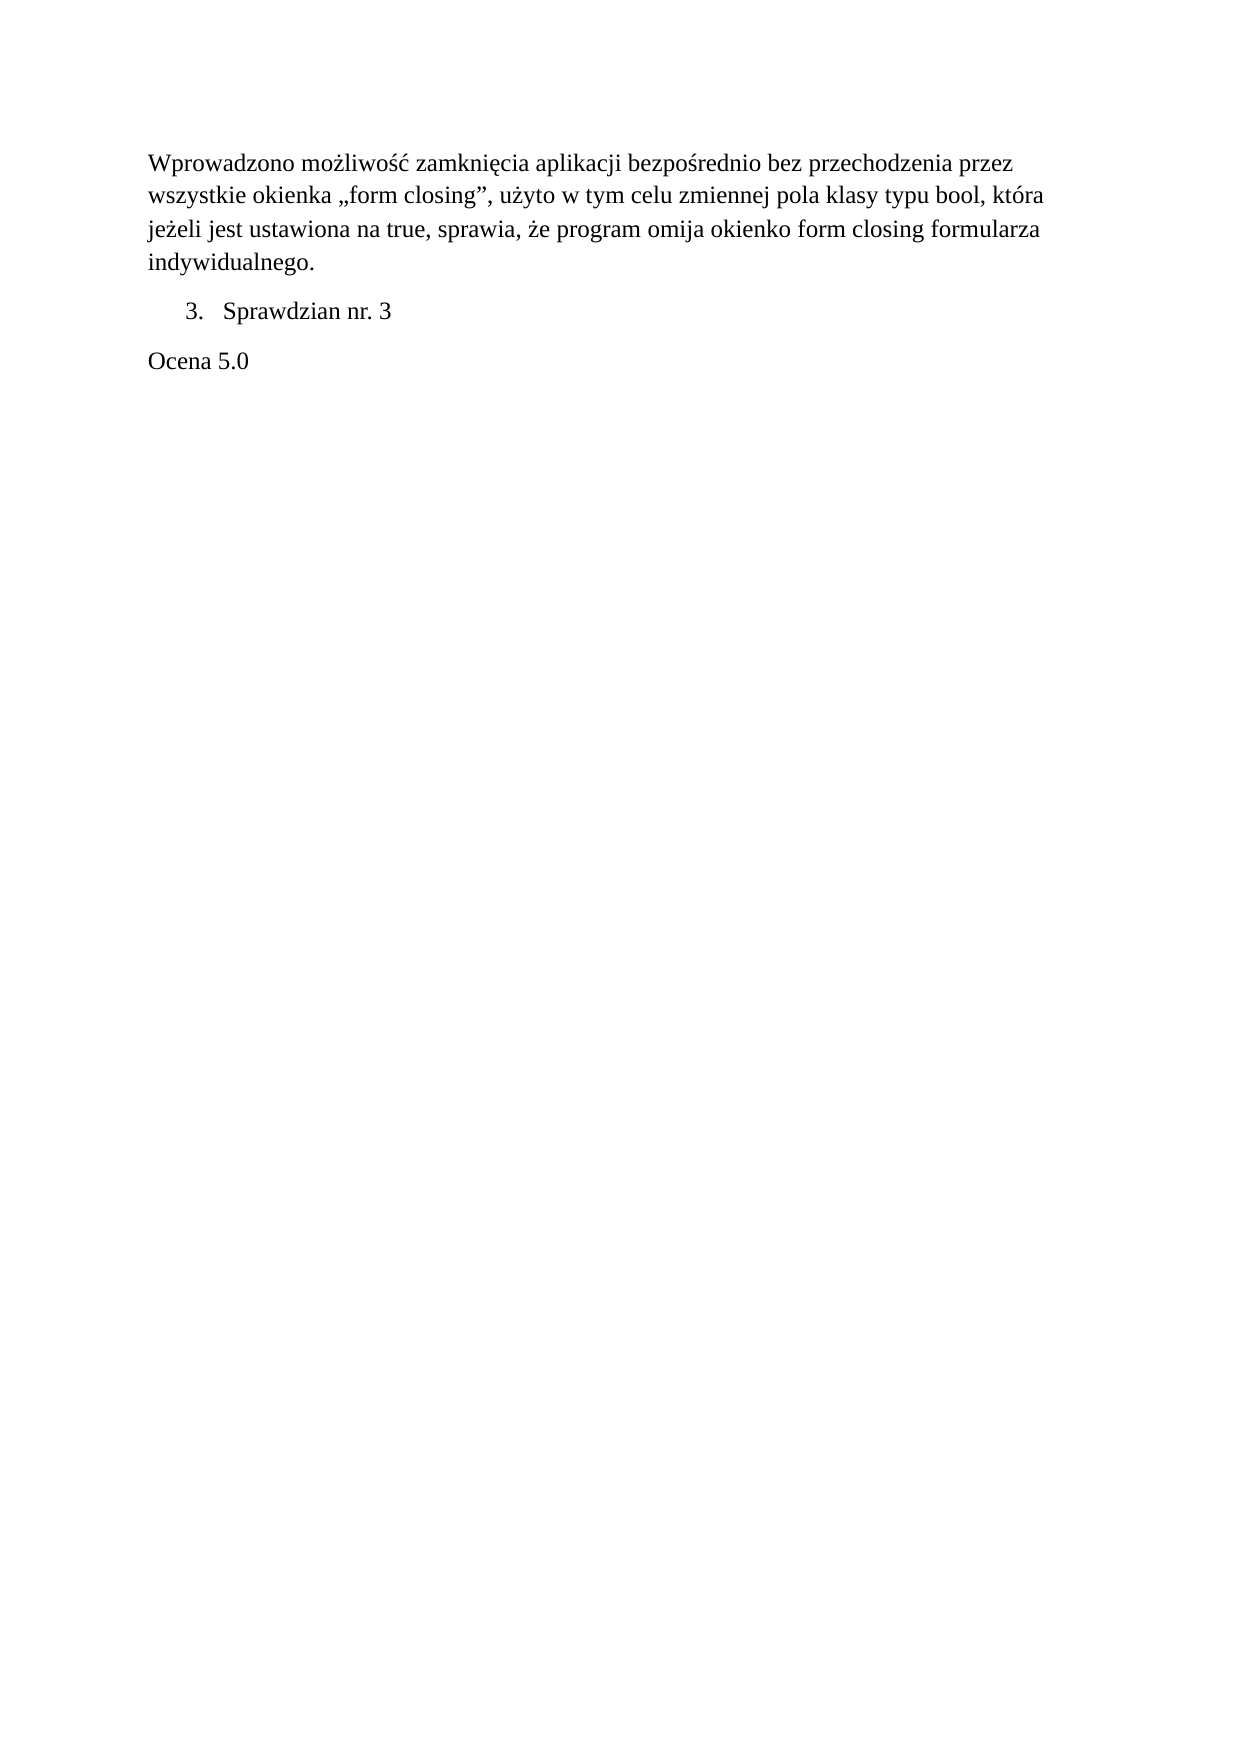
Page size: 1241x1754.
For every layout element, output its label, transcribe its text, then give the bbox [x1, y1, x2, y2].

text Wprowadzono możliwość zamknięcia aplikacji bezpośrednio bez przechodzenia przez wszystkie okienka „form closing”, użyto w tym celu zmiennej pola klasy typu bool, która jeżeli jest ustawiona na true, sprawia, że program omija okienko form closing formularza indywidualnego. [148, 148, 1093, 275]
list Sprawdzian nr. 3 [185, 296, 1093, 325]
text Ocena 5.0 [148, 346, 1093, 375]
